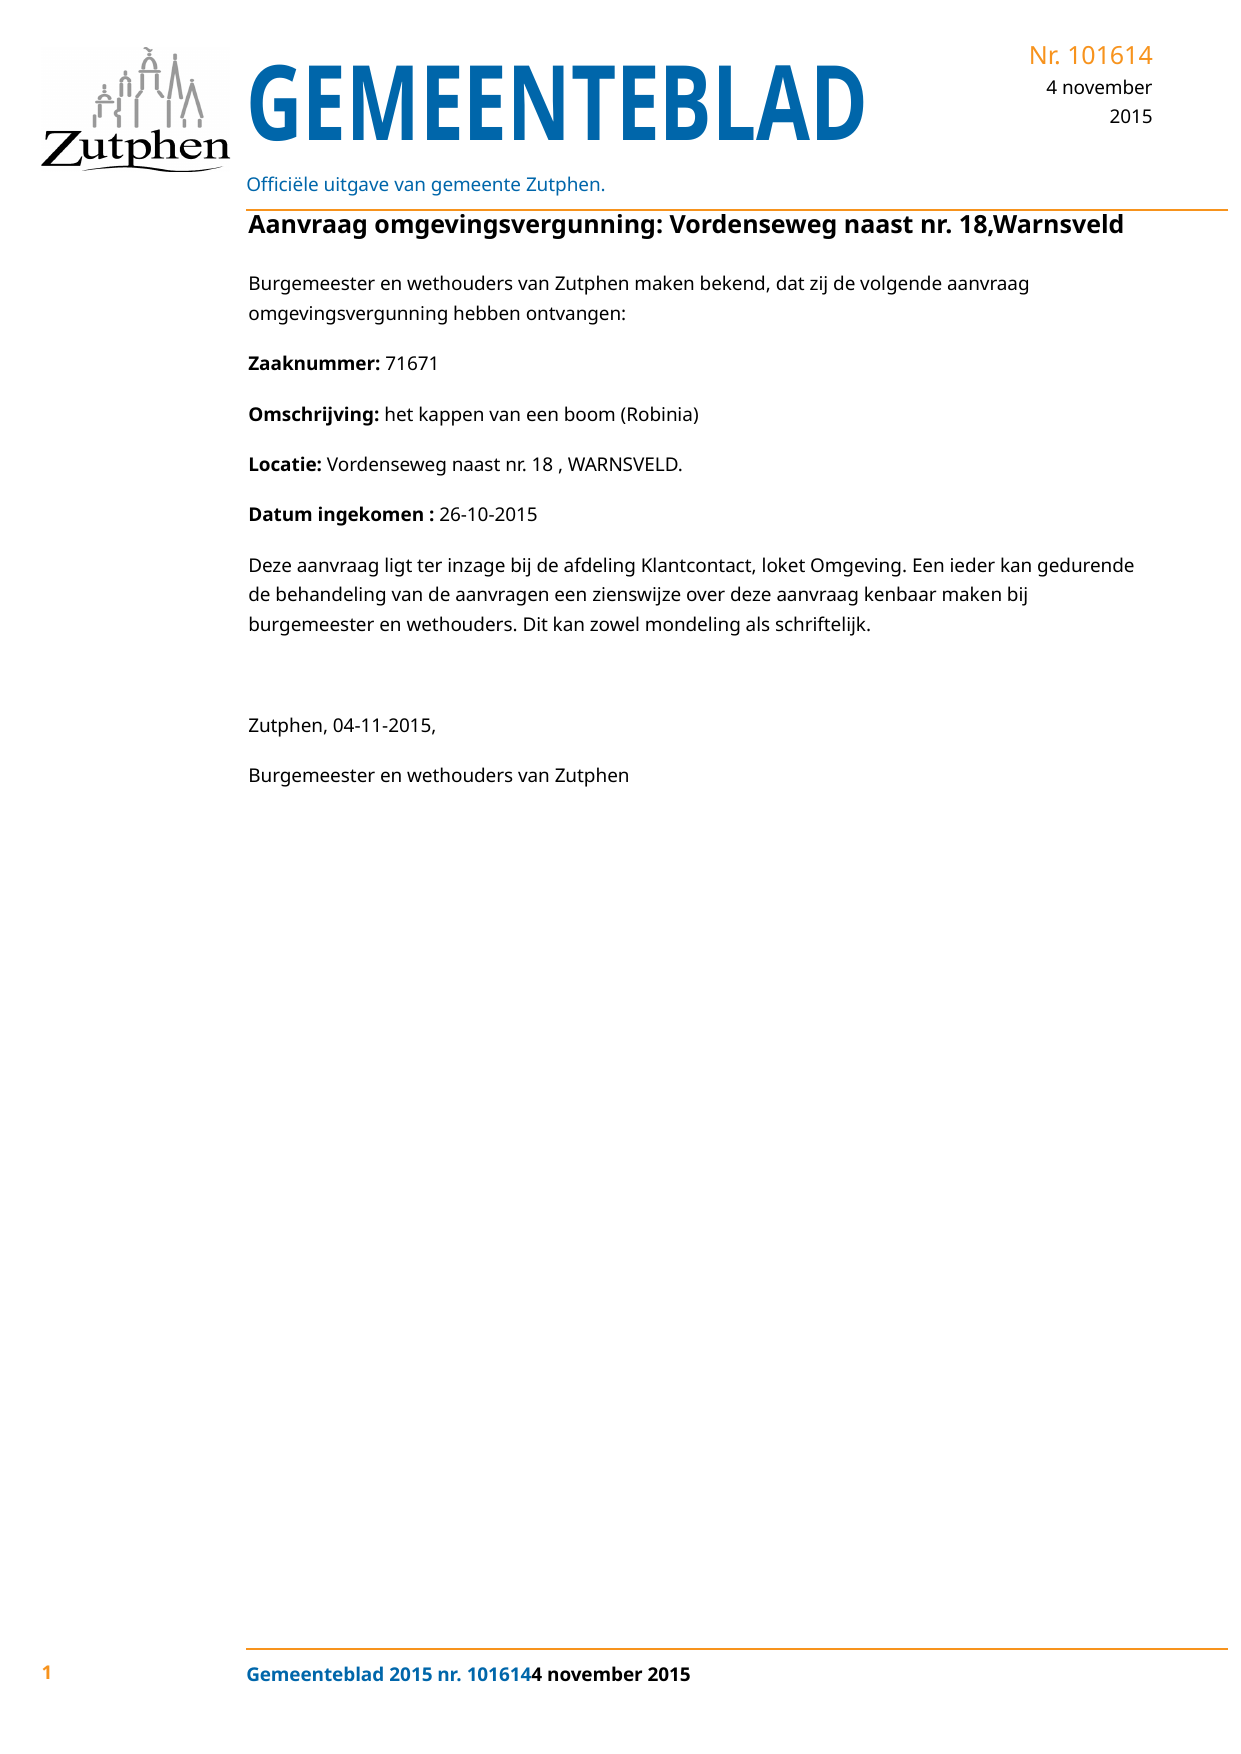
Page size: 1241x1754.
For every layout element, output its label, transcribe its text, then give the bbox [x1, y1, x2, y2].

text Aanvraag omgevingsvergunning: Vordenseweg naast nr. 18,Warnsveld [248, 211, 1152, 241]
text Datum ingekomen : 26-10-2015 [248, 502, 1152, 527]
text Deze aanvraag ligt ter inzage bij de afdeling Klantcontact, loket Omgeving. Een ieder kan gedurende de behandeling van de aanvragen een zienswijze over deze aanvraag kenbaar maken bij burgemeester en wethouders. Dit kan zowel mondeling als schriftelijk. [248, 552, 1152, 637]
text Burgemeester en wethouders van Zutphen maken bekend, dat zij de volgende aanvraag omgevingsvergunning hebben ontvangen: [248, 270, 1152, 326]
text Locatie: Vordenseweg naast nr. 18 , WARNSVELD. [248, 451, 1152, 477]
text Omschrijving: het kappen van een boom (Robinia) [248, 401, 1152, 426]
picture [41, 47, 231, 172]
text Burgemeester en wethouders van Zutphen [248, 762, 1152, 788]
text Zaaknummer: 71671 [248, 350, 1152, 376]
text Zutphen, 04-11-2015, [248, 712, 1152, 738]
